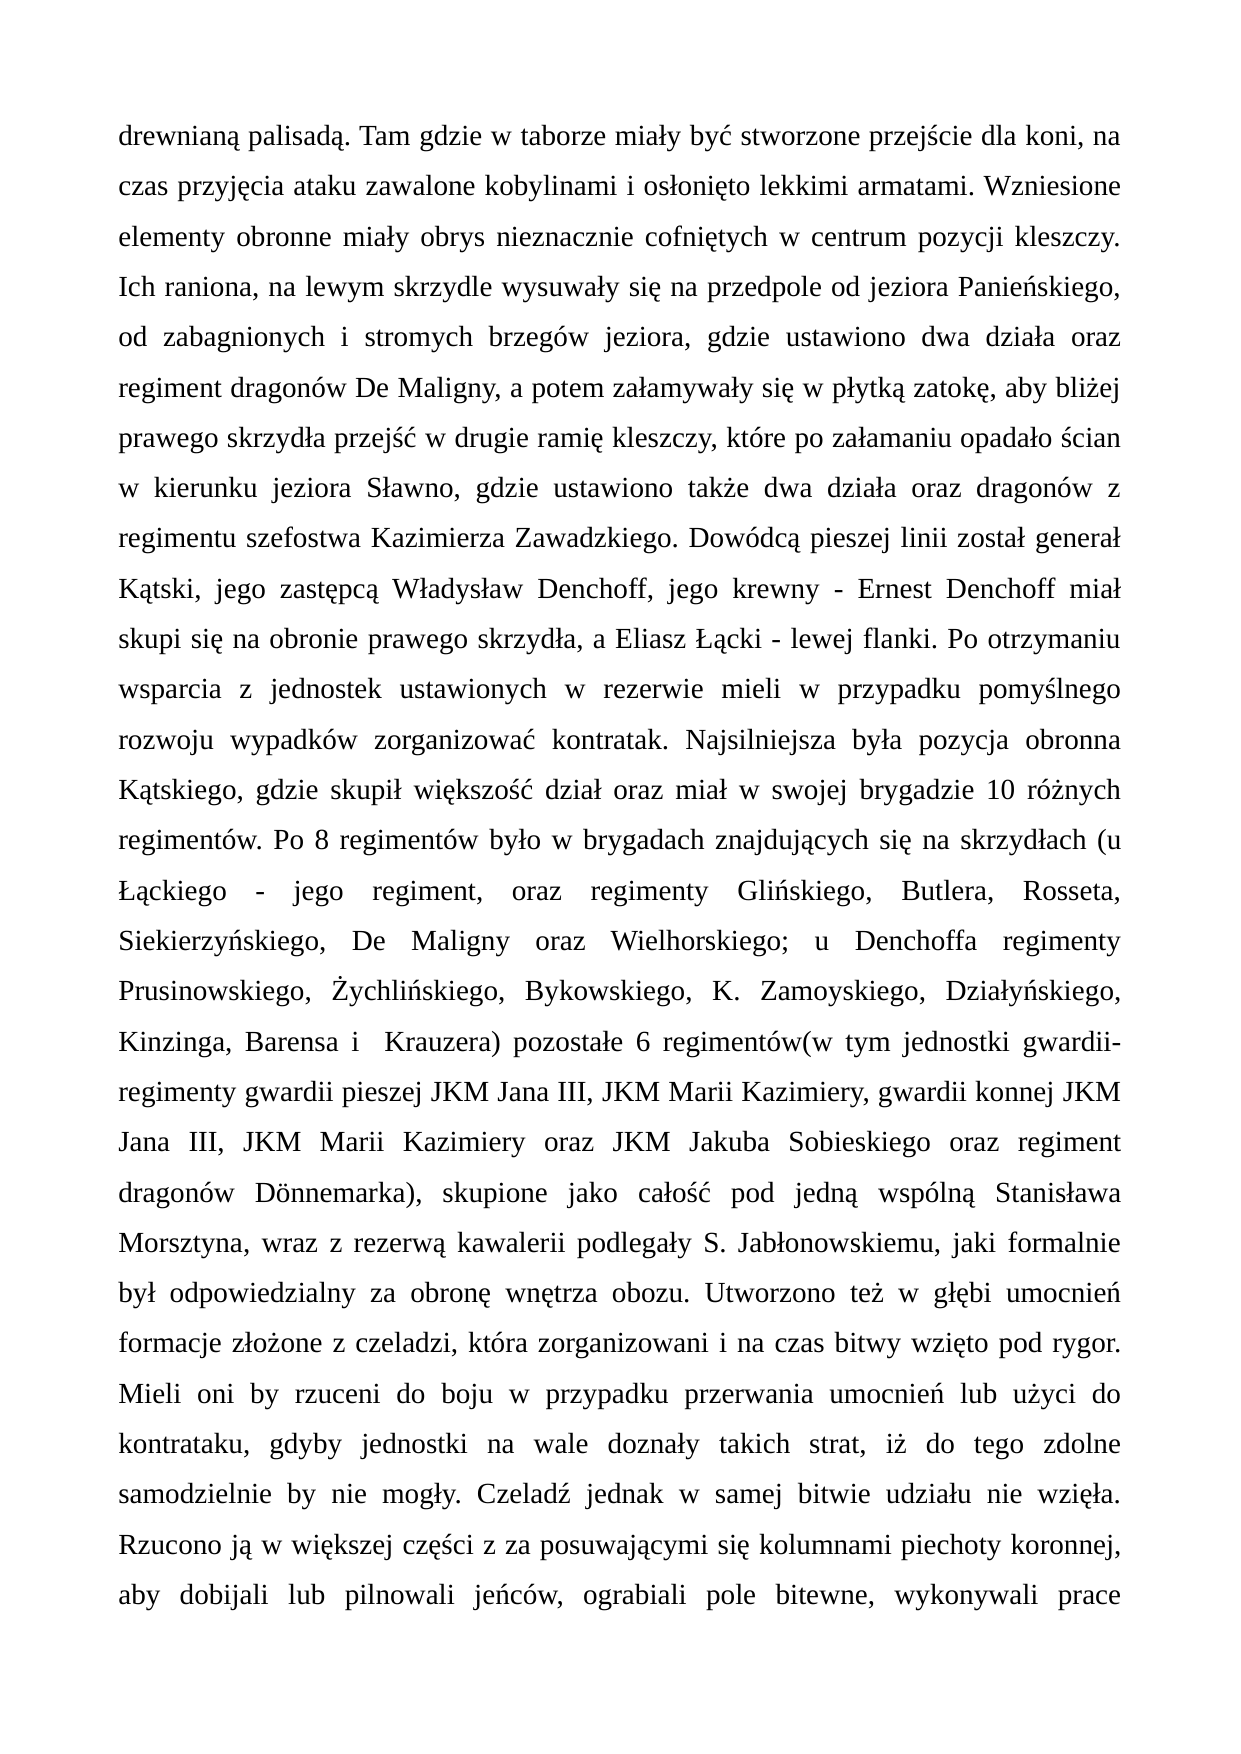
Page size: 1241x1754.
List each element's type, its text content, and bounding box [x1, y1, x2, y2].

text drewnianą palisadą. Tam gdzie w taborze miały być stworzone przejście dla koni, na czas przyjęcia ataku zawalone kobylinami i osłonięto lekkimi armatami. Wzniesione elementy obronne miały obrys nieznacznie cofniętych w centrum pozycji kleszczy. Ich raniona, na lewym skrzydle wysuwały się na przedpole od jeziora Panieńskiego, od zabagnionych i stromych brzegów jeziora, gdzie ustawiono dwa działa oraz regiment dragonów De Maligny, a potem załamywały się w płytką zatokę, aby bliżej prawego skrzydła przejść w drugie ramię kleszczy, które po załamaniu opadało ścian w kierunku jeziora Sławno, gdzie ustawiono także dwa działa oraz dragonów z regimentu szefostwa Kazimierza Zawadzkiego. Dowódcą pieszej linii został generał Kątski, jego zastępcą Władysław Denchoff, jego krewny - Ernest Denchoff miał skupi się na obronie prawego skrzydła, a Eliasz Łącki - lewej flanki. Po otrzymaniu wsparcia z jednostek ustawionych w rezerwie mieli w przypadku pomyślnego rozwoju wypadków zorganizować kontratak. Najsilniejsza była pozycja obronna Kątskiego, gdzie skupił większość dział oraz miał w swojej brygadzie 10 różnych regimentów. Po 8 regimentów było w brygadach znajdujących się na skrzydłach (u Łąckiego - jego regiment, oraz regimenty Glińskiego, Butlera, Rosseta, Siekierzyńskiego, De Maligny oraz Wielhorskiego; u Denchoffa regimenty Prusinowskiego, Żychlińskiego, Bykowskiego, K. Zamoyskiego, Działyńskiego, Kinzinga, Barensa i Krauzera) pozostałe 6 regimentów(w tym jednostki gwardii-regimenty gwardii pieszej JKM Jana III, JKM Marii Kazimiery, gwardii konnej JKM Jana III, JKM Marii Kazimiery oraz JKM Jakuba Sobieskiego oraz regiment dragonów Dönnemarka), skupione jako całość pod jedną wspólną Stanisława Morsztyna, wraz z rezerwą kawalerii podlegały S. Jabłonowskiemu, jaki formalnie był odpowiedzialny za obronę wnętrza obozu. Utworzono też w głębi umocnień formacje złożone z czeladzi, która zorganizowani i na czas bitwy wzięto pod rygor. Mieli oni by rzuceni do boju w przypadku przerwania umocnień lub użyci do kontrataku, gdyby jednostki na wale doznały takich strat, iż do tego zdolne samodzielnie by nie mogły. Czeladź jednak w samej bitwie udziału nie wzięła. Rzucono ją w większej części z za posuwającymi się kolumnami piechoty koronnej, aby dobijali lub pilnowali jeńców, ograbiali pole bitewne, wykonywali prace [118, 118, 1122, 1611]
